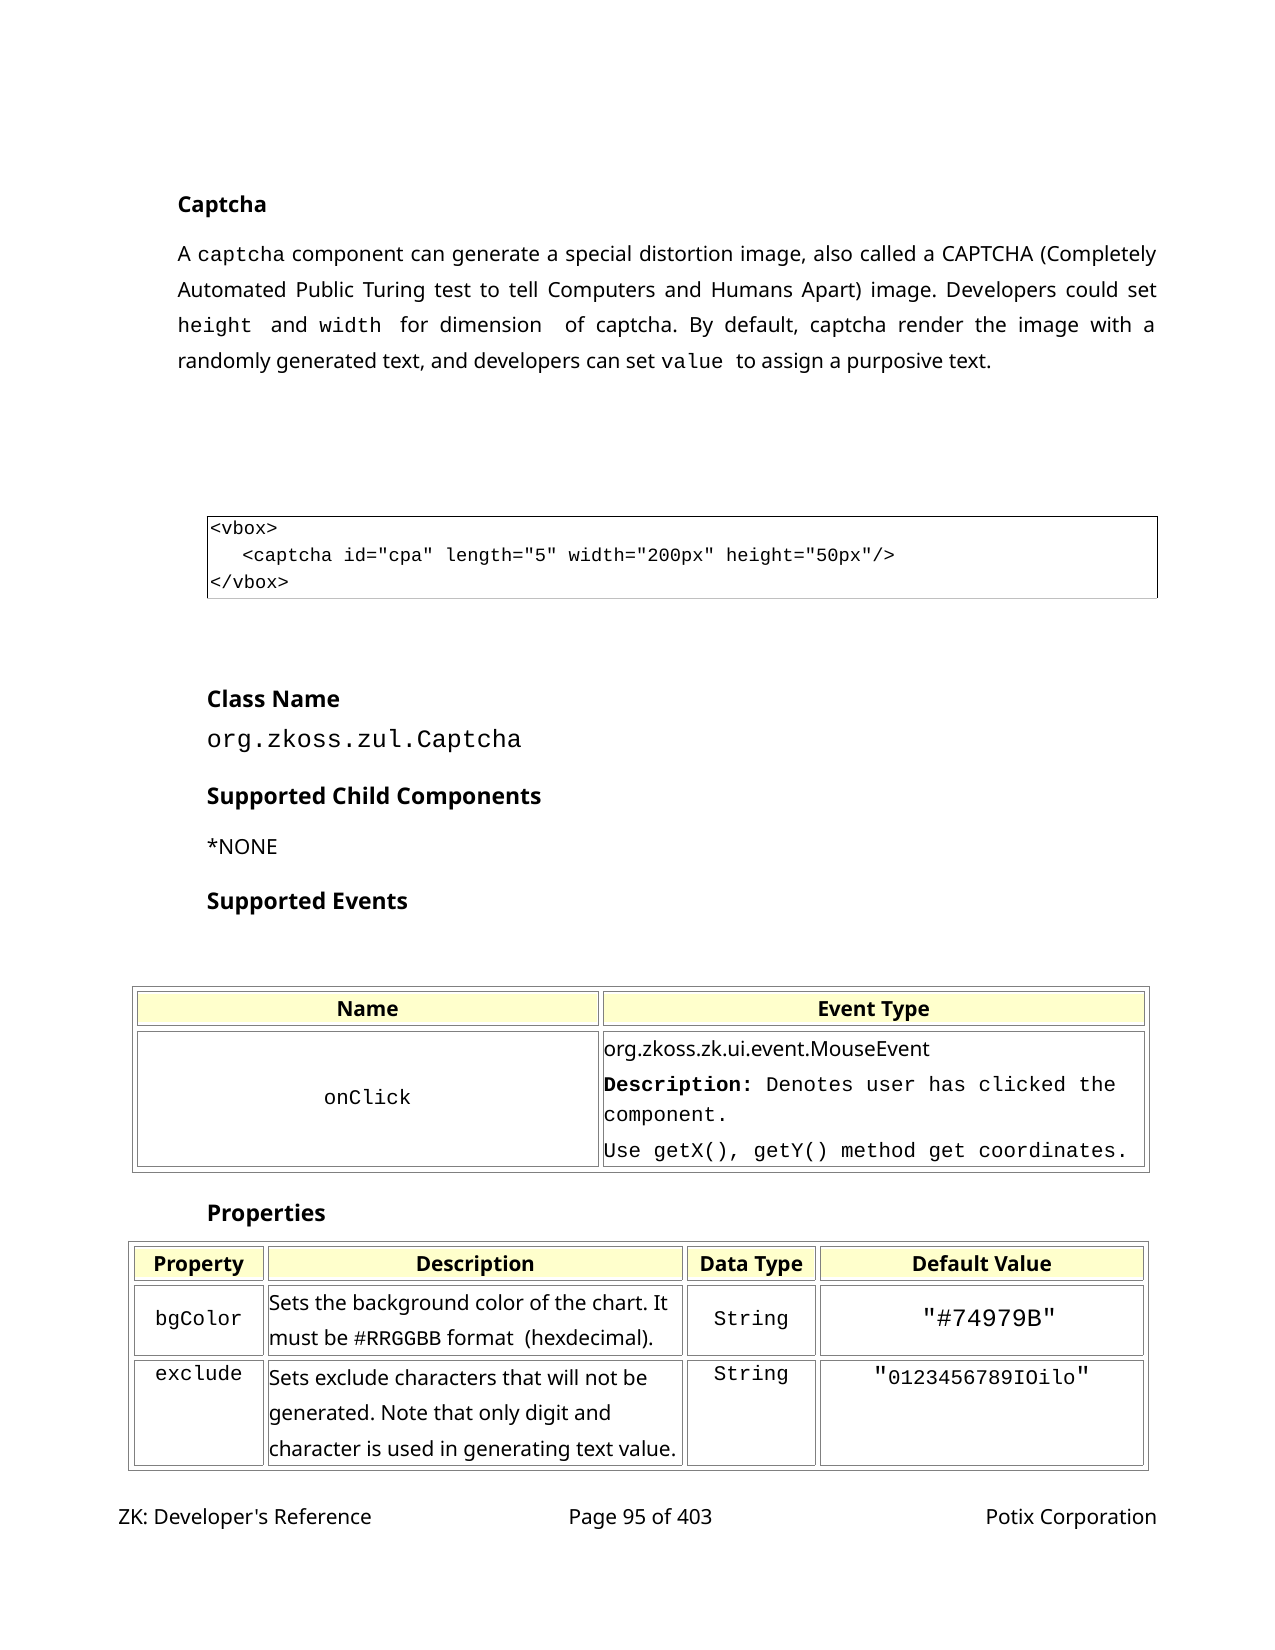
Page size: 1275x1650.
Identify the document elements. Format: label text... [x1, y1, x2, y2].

table_header Event Type [600, 987, 1147, 1025]
text <vbox> [208, 517, 1157, 540]
table_header Data Type [685, 1242, 817, 1280]
text A captcha component can generate a special distortion image, also called a CAPTCHA (Completely Automated Public Turing test to tell Computers and Humans Apart) image. Developers could set height and width for dimension of captcha. By default, captcha render the image with a randomly generated text, and developers can set value to assign a purposive text. [177, 239, 1157, 374]
subtitle Supported Events [207, 885, 1157, 916]
table_cell "#74979B" [818, 1280, 1146, 1355]
table_cell "0123456789IOilo" [818, 1355, 1146, 1465]
subtitle Properties [207, 1197, 1157, 1228]
table_cell org.zkoss.zk.ui.event.MouseEvent Description: Denotes user has clicked the component. Use getX(), getY() method get coordinates. [600, 1025, 1147, 1166]
table_header Property [131, 1242, 266, 1280]
table_cell Sets the background color of the chart. It must be #RRGGBB format (hexdecimal). [266, 1280, 685, 1355]
table_cell String [685, 1280, 817, 1355]
subtitle Captcha [177, 189, 1157, 219]
table_header Default Value [818, 1242, 1146, 1280]
text *NONE [207, 832, 1157, 860]
subtitle Class Name [207, 683, 1157, 714]
text <captcha id="cpa" length="5" width="200px" height="50px"/> [208, 543, 1157, 567]
text org.zkoss.zul.Captcha [207, 727, 1157, 755]
subtitle Supported Child Components [207, 780, 1157, 811]
text </vbox> [208, 570, 1157, 598]
table_cell onClick [134, 1025, 600, 1166]
table_cell Sets exclude characters that will not be generated. Note that only digit and character is used in generating text value. [266, 1355, 685, 1465]
table_cell String [685, 1355, 817, 1465]
table_cell bgColor [131, 1280, 266, 1355]
table_cell exclude [131, 1355, 266, 1465]
table_header Name [134, 987, 600, 1025]
table_header Description [266, 1242, 685, 1280]
